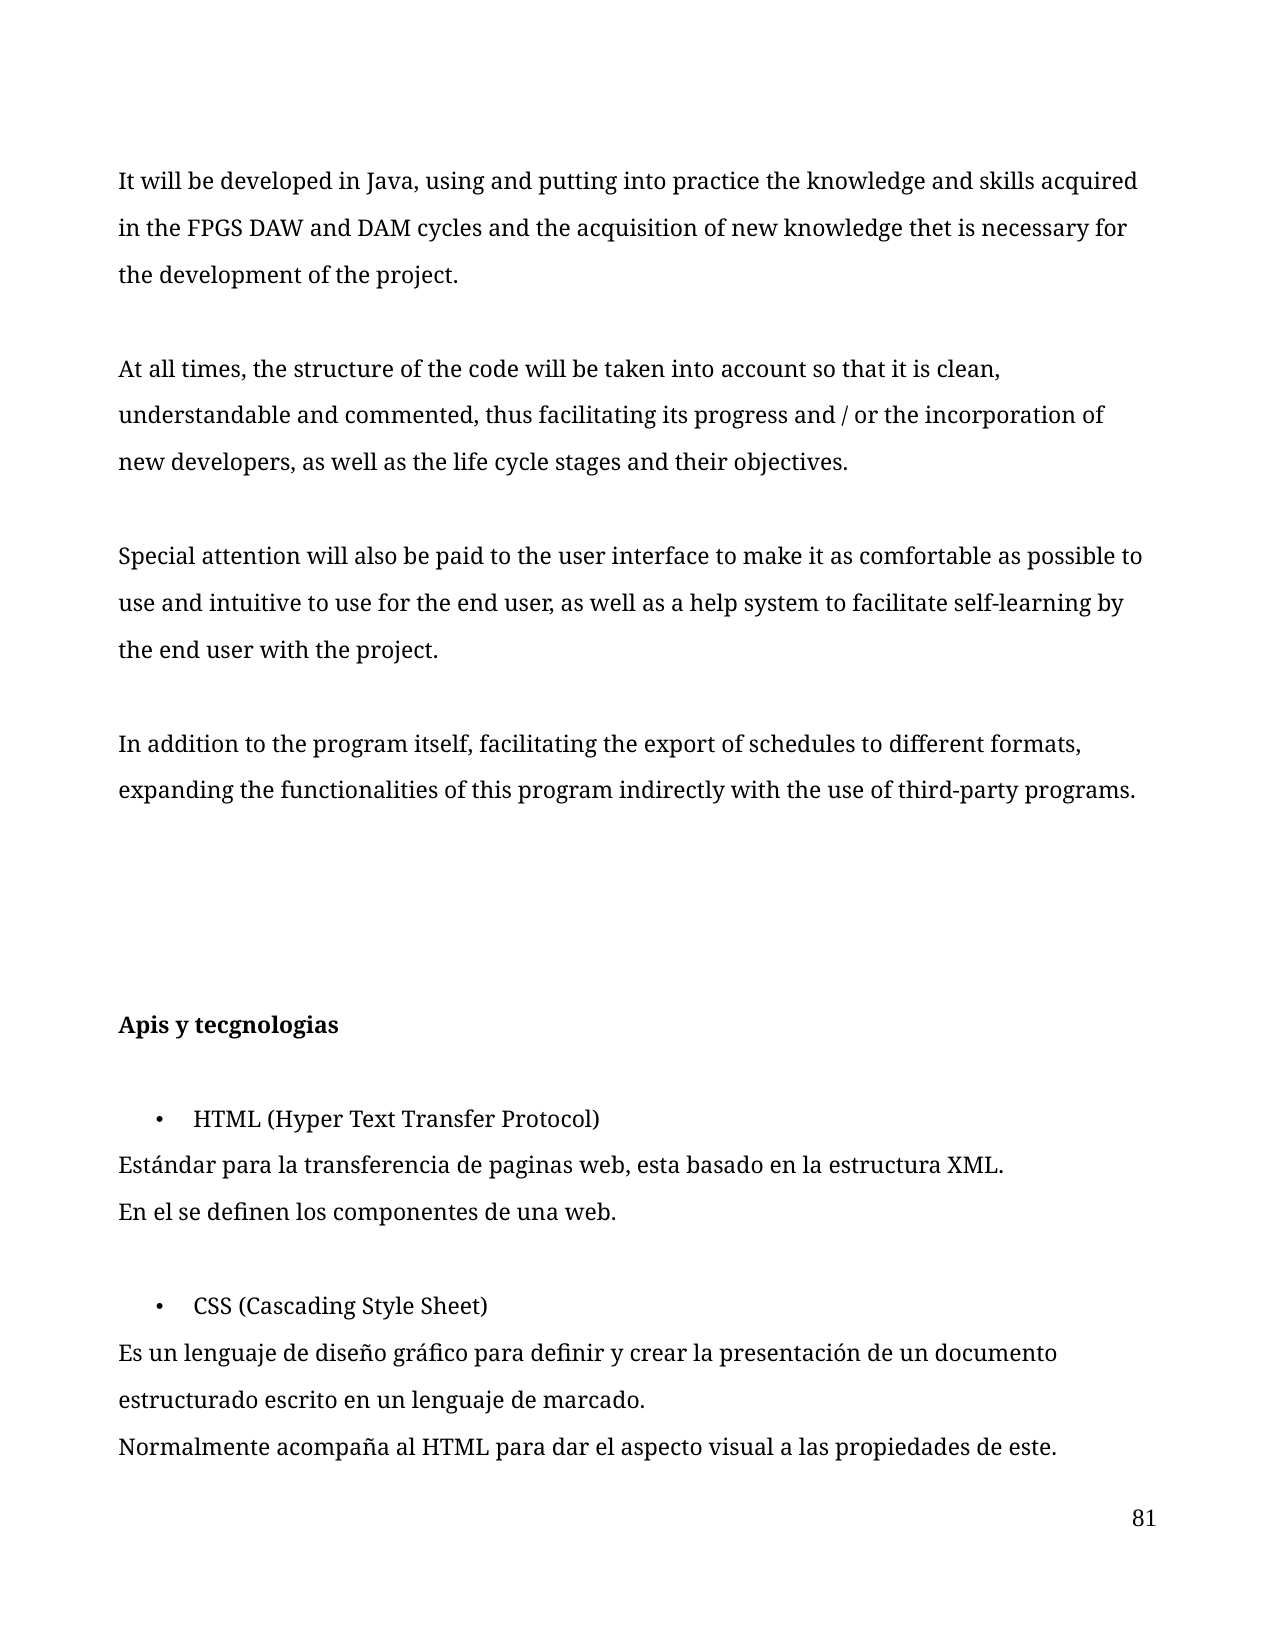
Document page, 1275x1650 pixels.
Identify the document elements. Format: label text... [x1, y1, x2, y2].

text In addition to the program itself, facilitating the export of schedules to different formats, expanding the functionalities of this program indirectly with the use of third-party programs. [118, 727, 1157, 806]
text En el se definen los componentes de una web. [118, 1196, 1157, 1227]
list CSS (Cascading Style Sheet) [156, 1290, 1157, 1321]
text Special attention will also be paid to the user interface to make it as comfortable as possible to use and intuitive to use for the end user, as well as a help system to facilitate self-learning by the end user with the project. [118, 540, 1157, 665]
text Apis y tecgnologias [118, 1009, 1157, 1040]
text At all times, the structure of the code will be taken into account so that it is clean, understandable and commented, thus facilitating its progress and / or the incorporation of new developers, as well as the life cycle stages and their objectives. [118, 352, 1157, 477]
list HTML (Hyper Text Transfer Protocol) [156, 1102, 1157, 1134]
text Estándar para la transferencia de paginas web, esta basado en la estructura XML. [118, 1149, 1157, 1181]
text Es un lenguaje de diseño gráfico para definir y crear la presentación de un documento estructurado escrito en un lenguaje de marcado. [118, 1337, 1157, 1415]
text Normalmente acompaña al HTML para dar el aspecto visual a las propiedades de este. [118, 1431, 1157, 1462]
text It will be developed in Java, using and putting into practice the knowledge and skills acquired in the FPGS DAW and DAM cycles and the acquisition of new knowledge thet is necessary for the development of the project. [118, 165, 1157, 290]
